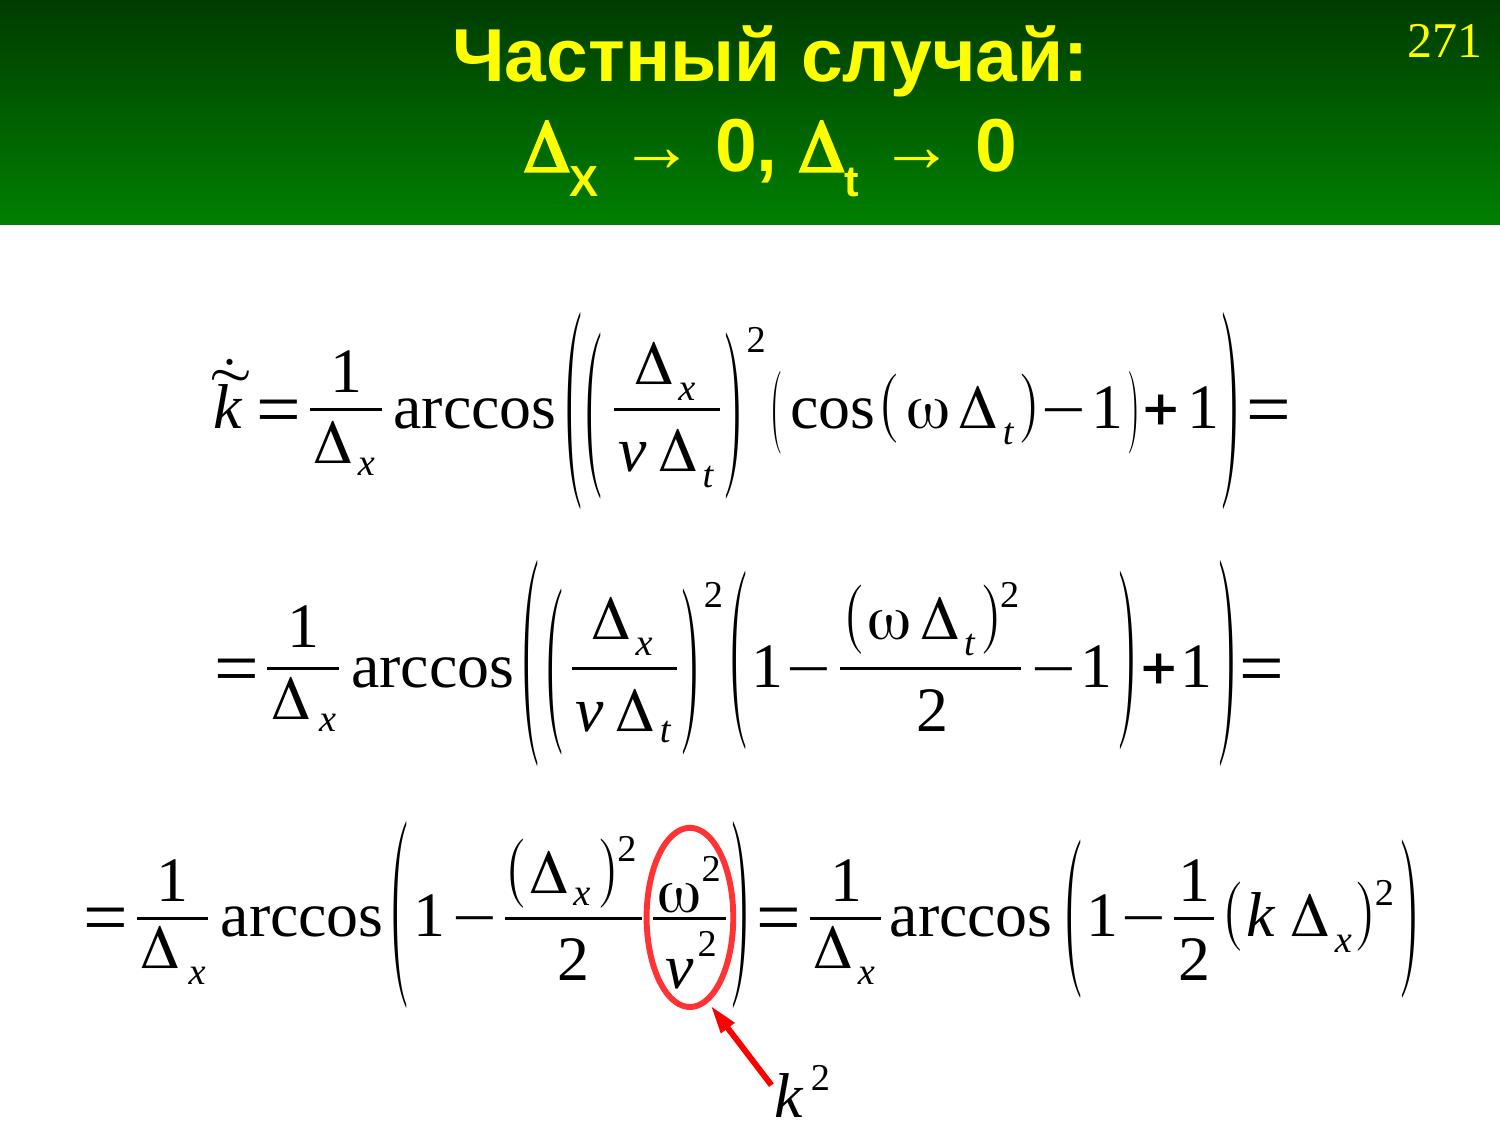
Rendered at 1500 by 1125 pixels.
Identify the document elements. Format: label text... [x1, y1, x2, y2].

title Частный случай: DX → 0, Dt → 0 [100, 0, 1441, 213]
chart [189, 309, 1311, 514]
chart [64, 817, 1436, 1013]
chart [758, 1054, 844, 1125]
chart [195, 556, 1305, 770]
